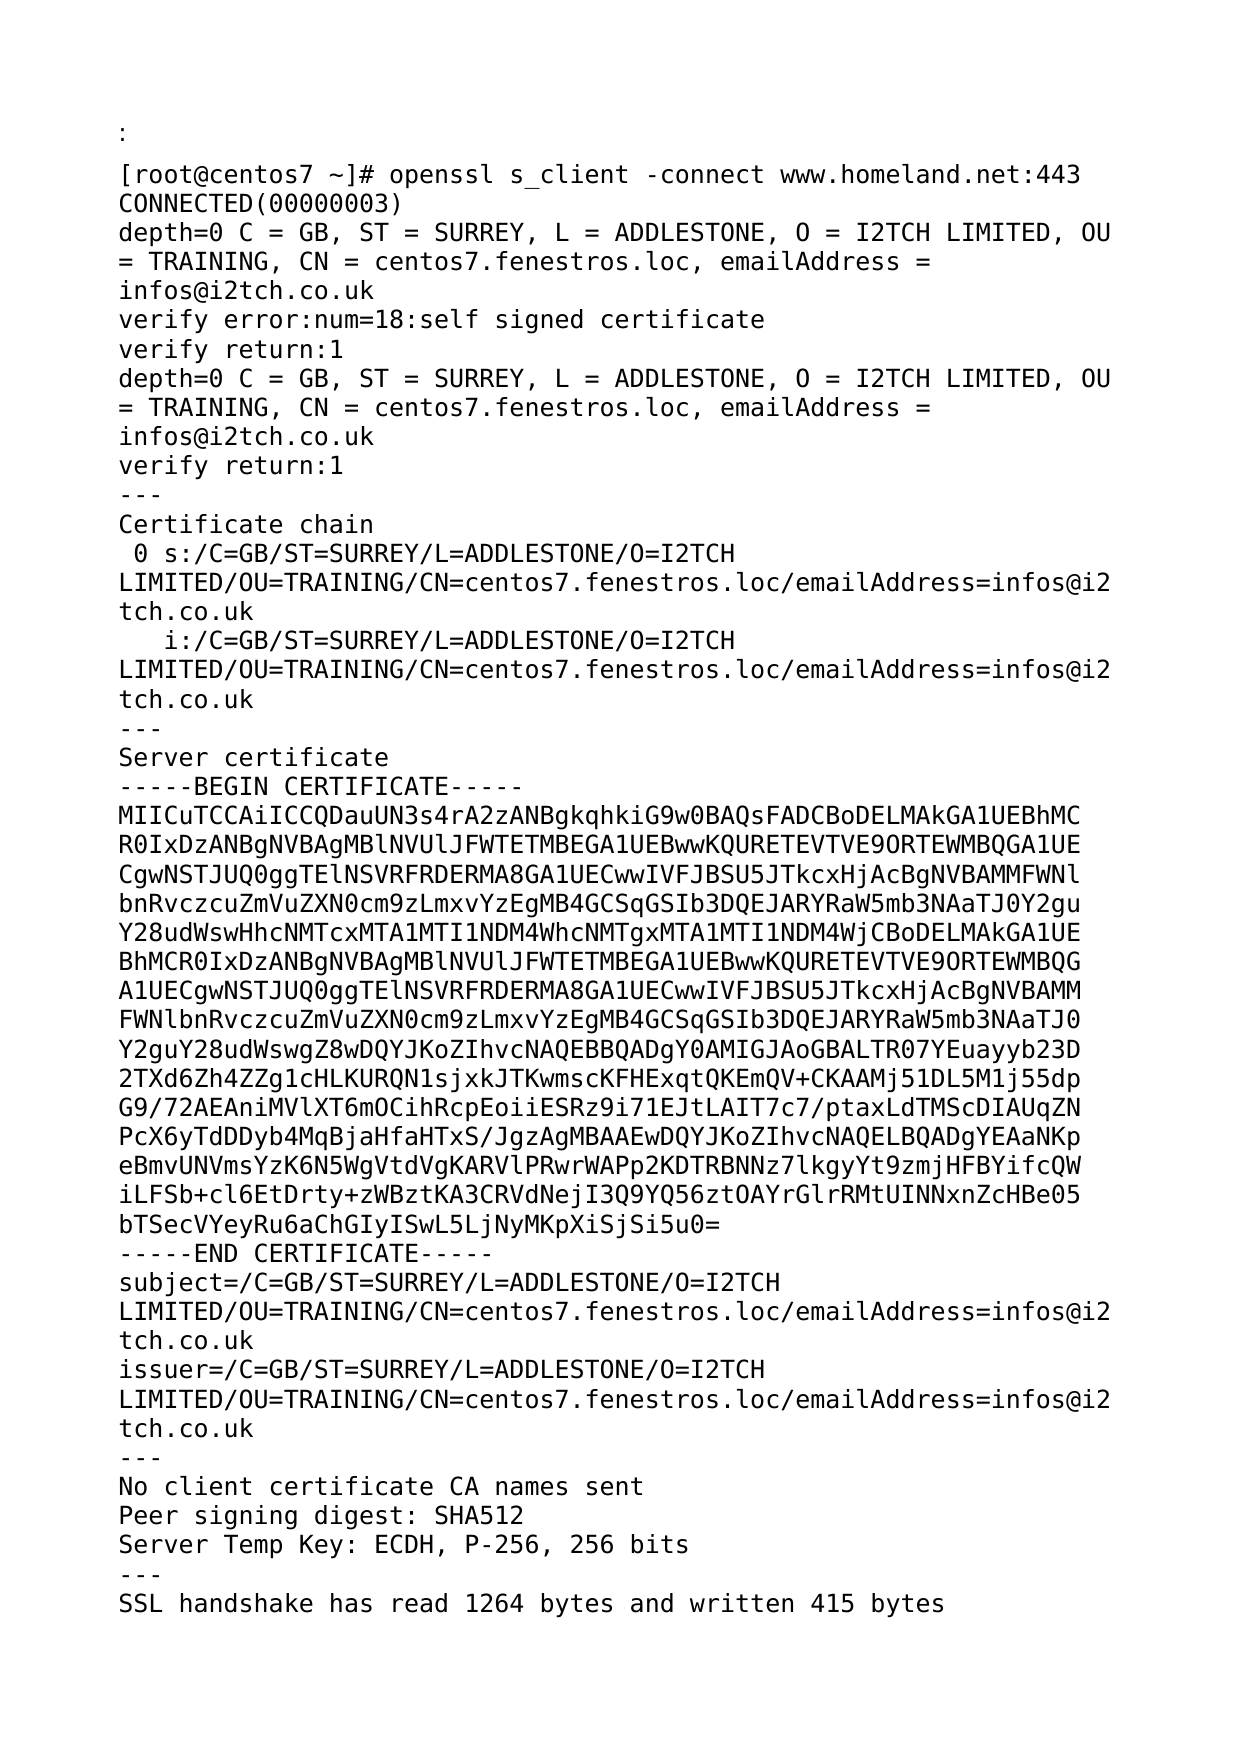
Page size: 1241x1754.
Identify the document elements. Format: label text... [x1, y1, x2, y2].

text : [118, 118, 1122, 147]
text [root@centos7 ~]# openssl s_client -connect www.homeland.net:443 CONNECTED(00000003) depth=0 C = GB, ST = SURREY, L = ADDLESTONE, O = I2TCH LIMITED, OU = TRAINING, CN = centos7.fenestros.loc, emailAddress = infos@i2tch.co.uk verify error:num=18:self signed certificate verify return:1 depth=0 C = GB, ST = SURREY, L = ADDLESTONE, O = I2TCH LIMITED, OU = TRAINING, CN = centos7.fenestros.loc, emailAddress = infos@i2tch.co.uk verify return:1 --- Certificate chain 0 s:/C=GB/ST=SURREY/L=ADDLESTONE/O=I2TCH LIMITED/OU=TRAINING/CN=centos7.fenestros.loc/emailAddress=infos@i2tch.co.uk i:/C=GB/ST=SURREY/L=ADDLESTONE/O=I2TCH LIMITED/OU=TRAINING/CN=centos7.fenestros.loc/emailAddress=infos@i2tch.co.uk --- Server certificate -----BEGIN CERTIFICATE----- MIICuTCCAiICCQDauUN3s4rA2zANBgkqhkiG9w0BAQsFADCBoDELMAkGA1UEBhMC R0IxDzANBgNVBAgMBlNVUlJFWTETMBEGA1UEBwwKQURETEVTVE9ORTEWMBQGA1UE CgwNSTJUQ0ggTElNSVRFRDERMA8GA1UECwwIVFJBSU5JTkcxHjAcBgNVBAMMFWNl bnRvczcuZmVuZXN0cm9zLmxvYzEgMB4GCSqGSIb3DQEJARYRaW5mb3NAaTJ0Y2gu Y28udWswHhcNMTcxMTA1MTI1NDM4WhcNMTgxMTA1MTI1NDM4WjCBoDELMAkGA1UE BhMCR0IxDzANBgNVBAgMBlNVUlJFWTETMBEGA1UEBwwKQURETEVTVE9ORTEWMBQG A1UECgwNSTJUQ0ggTElNSVRFRDERMA8GA1UECwwIVFJBSU5JTkcxHjAcBgNVBAMM FWNlbnRvczcuZmVuZXN0cm9zLmxvYzEgMB4GCSqGSIb3DQEJARYRaW5mb3NAaTJ0 Y2guY28udWswgZ8wDQYJKoZIhvcNAQEBBQADgY0AMIGJAoGBALTR07YEuayyb23D 2TXd6Zh4ZZg1cHLKURQN1sjxkJTKwmscKFHExqtQKEmQV+CKAAMj51DL5M1j55dp G9/72AEAniMVlXT6mOCihRcpEoiiESRz9i71EJtLAIT7c7/ptaxLdTMScDIAUqZN PcX6yTdDDyb4MqBjaHfaHTxS/JgzAgMBAAEwDQYJKoZIhvcNAQELBQADgYEAaNKp eBmvUNVmsYzK6N5WgVtdVgKARVlPRwrWAPp2KDTRBNNz7lkgyYt9zmjHFBYifcQW iLFSb+cl6EtDrty+zWBztKA3CRVdNejI3Q9YQ56ztOAYrGlrRMtUINNxnZcHBe05 bTSecVYeyRu6aChGIyISwL5LjNyMKpXiSjSi5u0= -----END CERTIFICATE----- subject=/C=GB/ST=SURREY/L=ADDLESTONE/O=I2TCH LIMITED/OU=TRAINING/CN=centos7.fenestros.loc/emailAddress=infos@i2tch.co.uk issuer=/C=GB/ST=SURREY/L=ADDLESTONE/O=I2TCH LIMITED/OU=TRAINING/CN=centos7.fenestros.loc/emailAddress=infos@i2tch.co.uk --- No client certificate CA names sent Peer signing digest: SHA512 Server Temp Key: ECDH, P-256, 256 bits --- SSL handshake has read 1264 bytes and written 415 bytes [118, 160, 1122, 1618]
